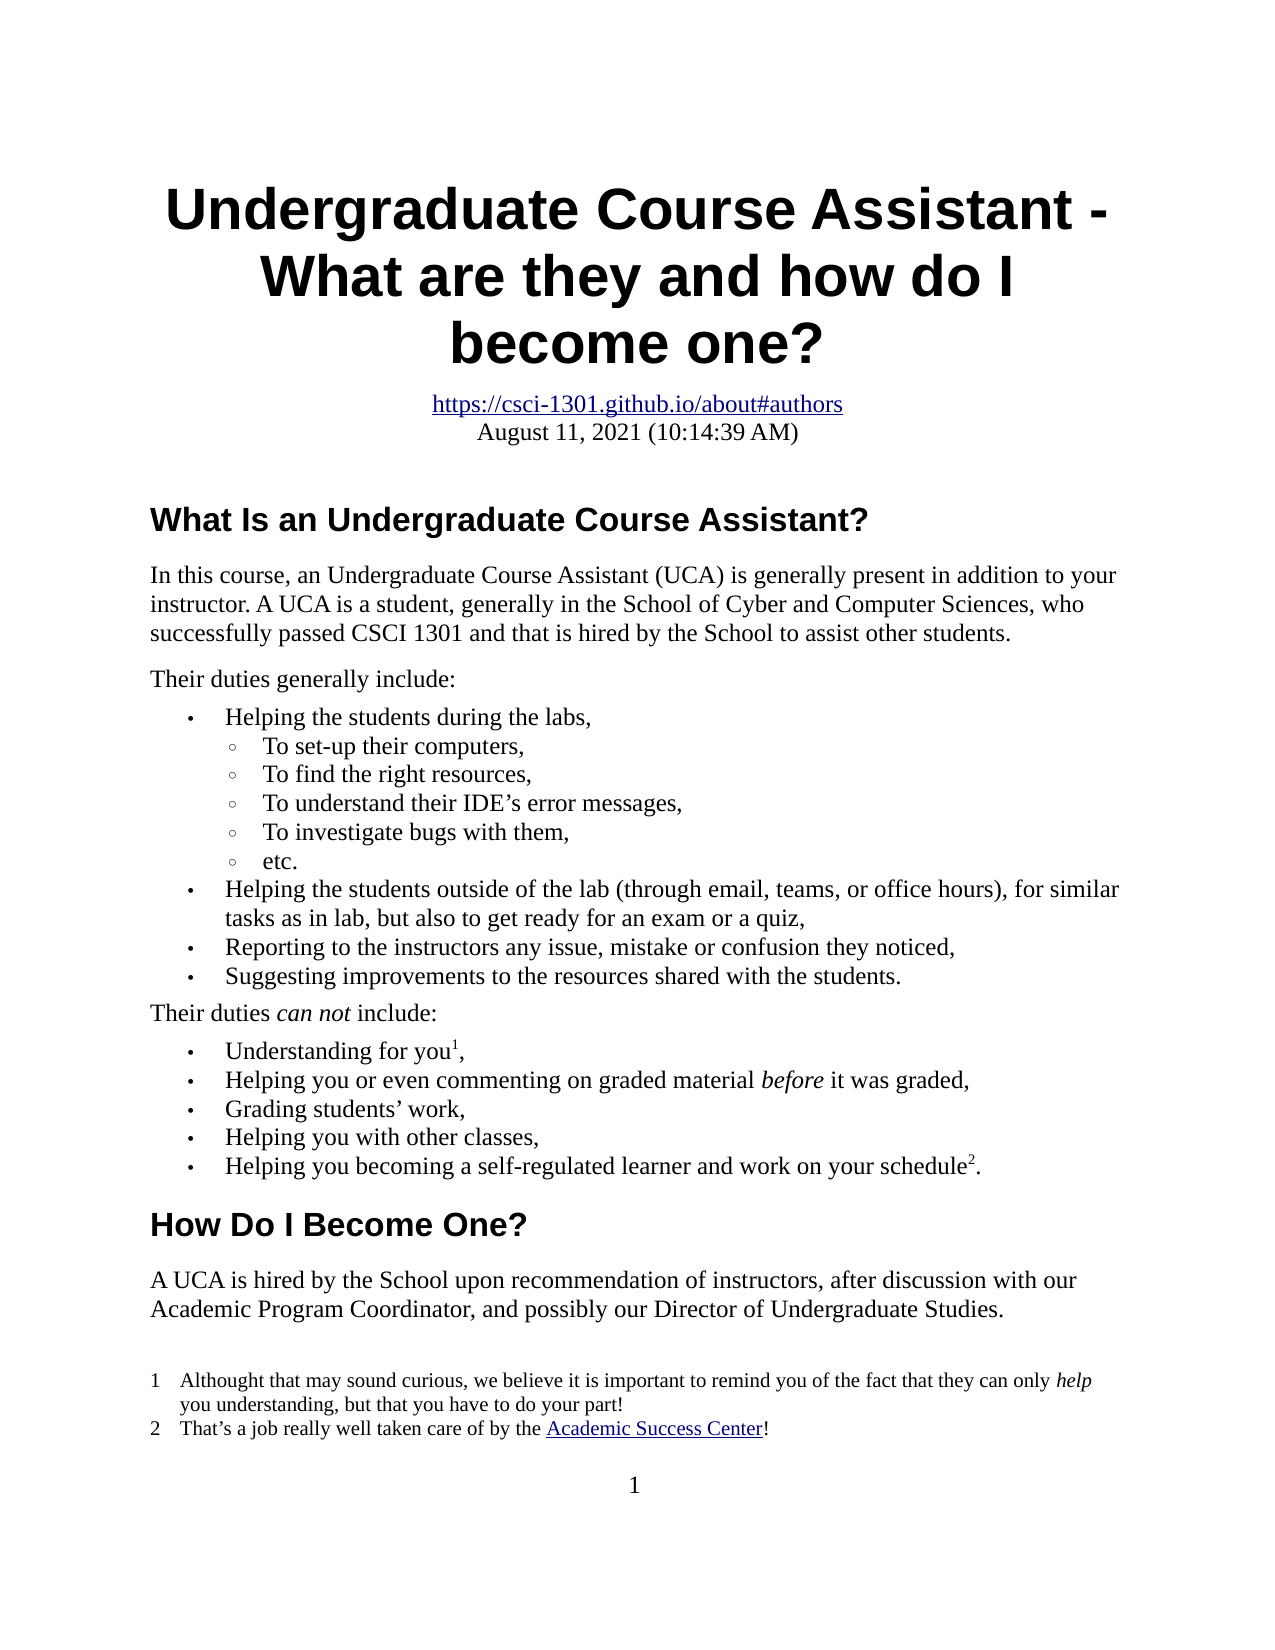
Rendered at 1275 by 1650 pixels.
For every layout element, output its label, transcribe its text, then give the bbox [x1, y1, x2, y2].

list Understanding for you, [187, 1036, 1125, 1065]
list To understand their IDE’s error messages, [225, 788, 1125, 817]
title Undergraduate Course Assistant - What are they and how do I become one? [150, 175, 1125, 376]
text Their duties generally include: [150, 664, 1125, 693]
list To find the right resources, [225, 759, 1125, 788]
list Helping you becoming a self-regulated learner and work on your schedule. [187, 1151, 1125, 1180]
subtitle How Do I Become One? [150, 1205, 1125, 1243]
list etc. [225, 846, 1125, 874]
subtitle What Is an Undergraduate Course Assistant? [150, 500, 1125, 539]
list That’s a job really well taken care of by the Academic Success Center! [150, 1416, 1125, 1440]
list To investigate bugs with them, [225, 817, 1125, 846]
text https://csci-1301.github.io/about#authors [150, 389, 1125, 417]
text In this course, an Undergraduate Course Assistant (UCA) is generally present in addition to your instructor. A UCA is a student, generally in the School of Cyber and Computer Sciences, who successfully passed CSCI 1301 and that is hired by the School to assist other students. [150, 560, 1125, 646]
text A UCA is hired by the School upon recommendation of instructors, after discussion with our Academic Program Coordinator, and possibly our Director of Undergraduate Studies. [150, 1265, 1125, 1322]
list Althought that may sound curious, we believe it is important to remind you of the fact that they can only help you understanding, but that you have to do your part! [150, 1368, 1125, 1416]
text August 11, 2021 (10:14:39 AM) [150, 417, 1125, 446]
list To set-up their computers, [225, 731, 1125, 759]
text Their duties can not include: [150, 998, 1125, 1027]
list Helping you with other classes, [187, 1122, 1125, 1151]
list Suggesting improvements to the resources shared with the students. [187, 961, 1125, 989]
list Helping the students during the labs, [187, 702, 1125, 731]
list Grading students’ work, [187, 1094, 1125, 1122]
list Reporting to the instructors any issue, mistake or confusion they noticed, [187, 932, 1125, 961]
list Helping the students outside of the lab (through email, teams, or office hours), for similar tasks as in lab, but also to get ready for an exam or a quiz, [187, 874, 1125, 932]
list Helping you or even commenting on graded material before it was graded, [187, 1065, 1125, 1094]
